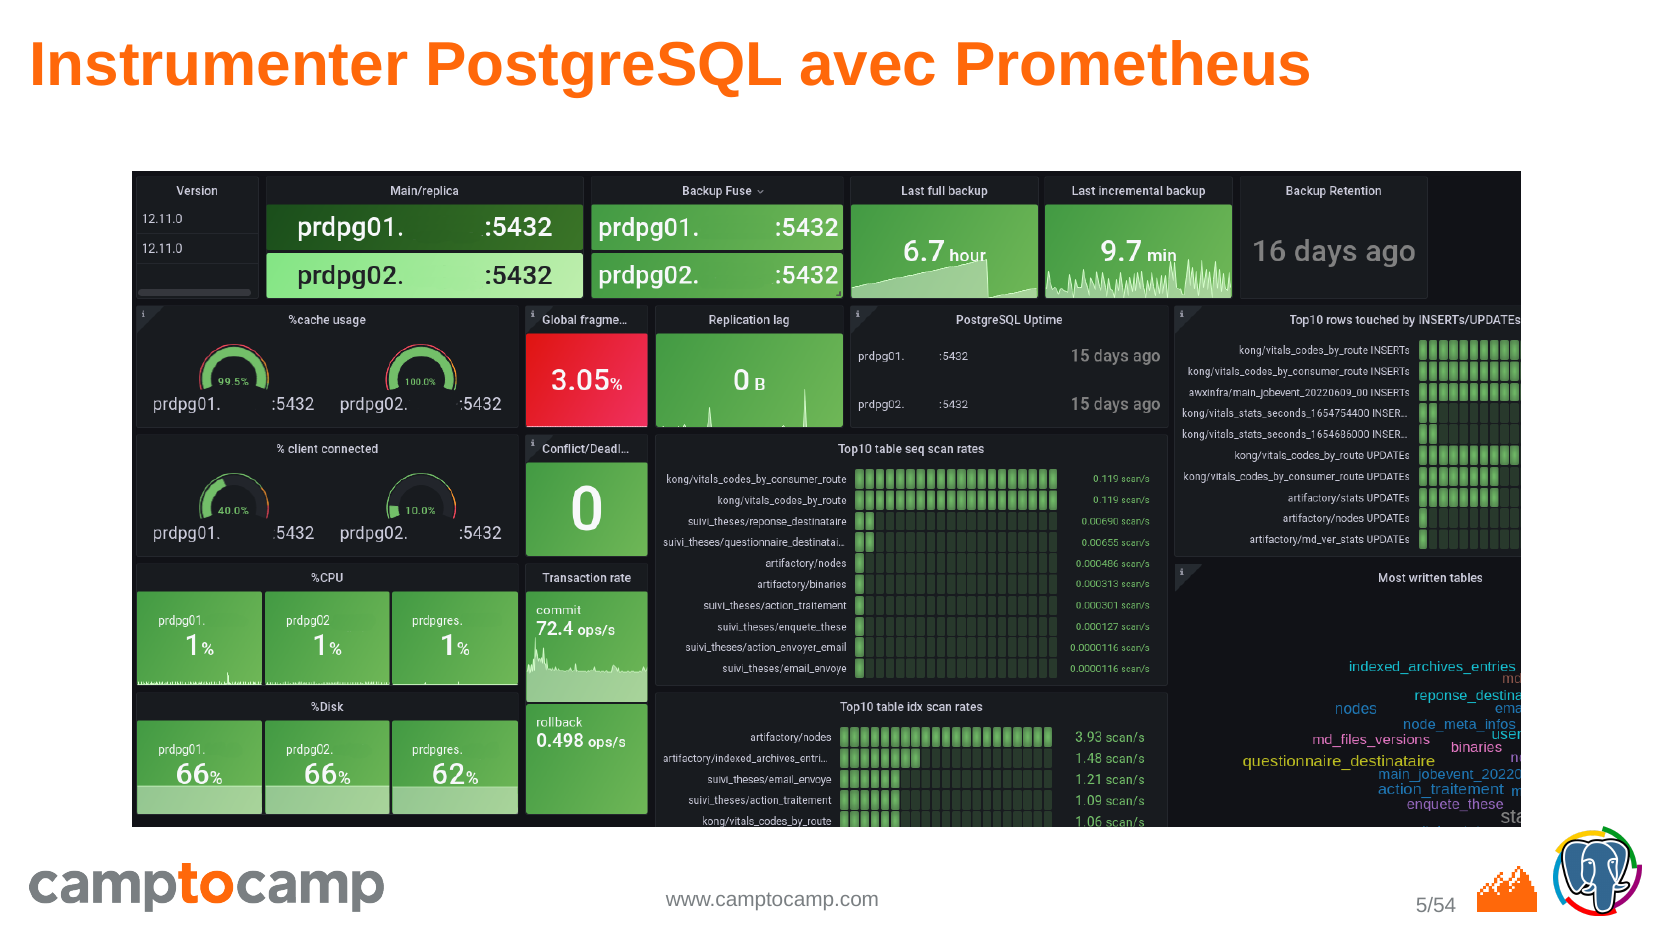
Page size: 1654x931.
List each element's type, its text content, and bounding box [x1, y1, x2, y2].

picture [132, 171, 1521, 827]
picture [1477, 866, 1537, 912]
picture [29, 863, 384, 912]
title Instrumenter PostgreSQL avec Prometheus [29, 29, 1625, 169]
picture [1553, 826, 1642, 916]
